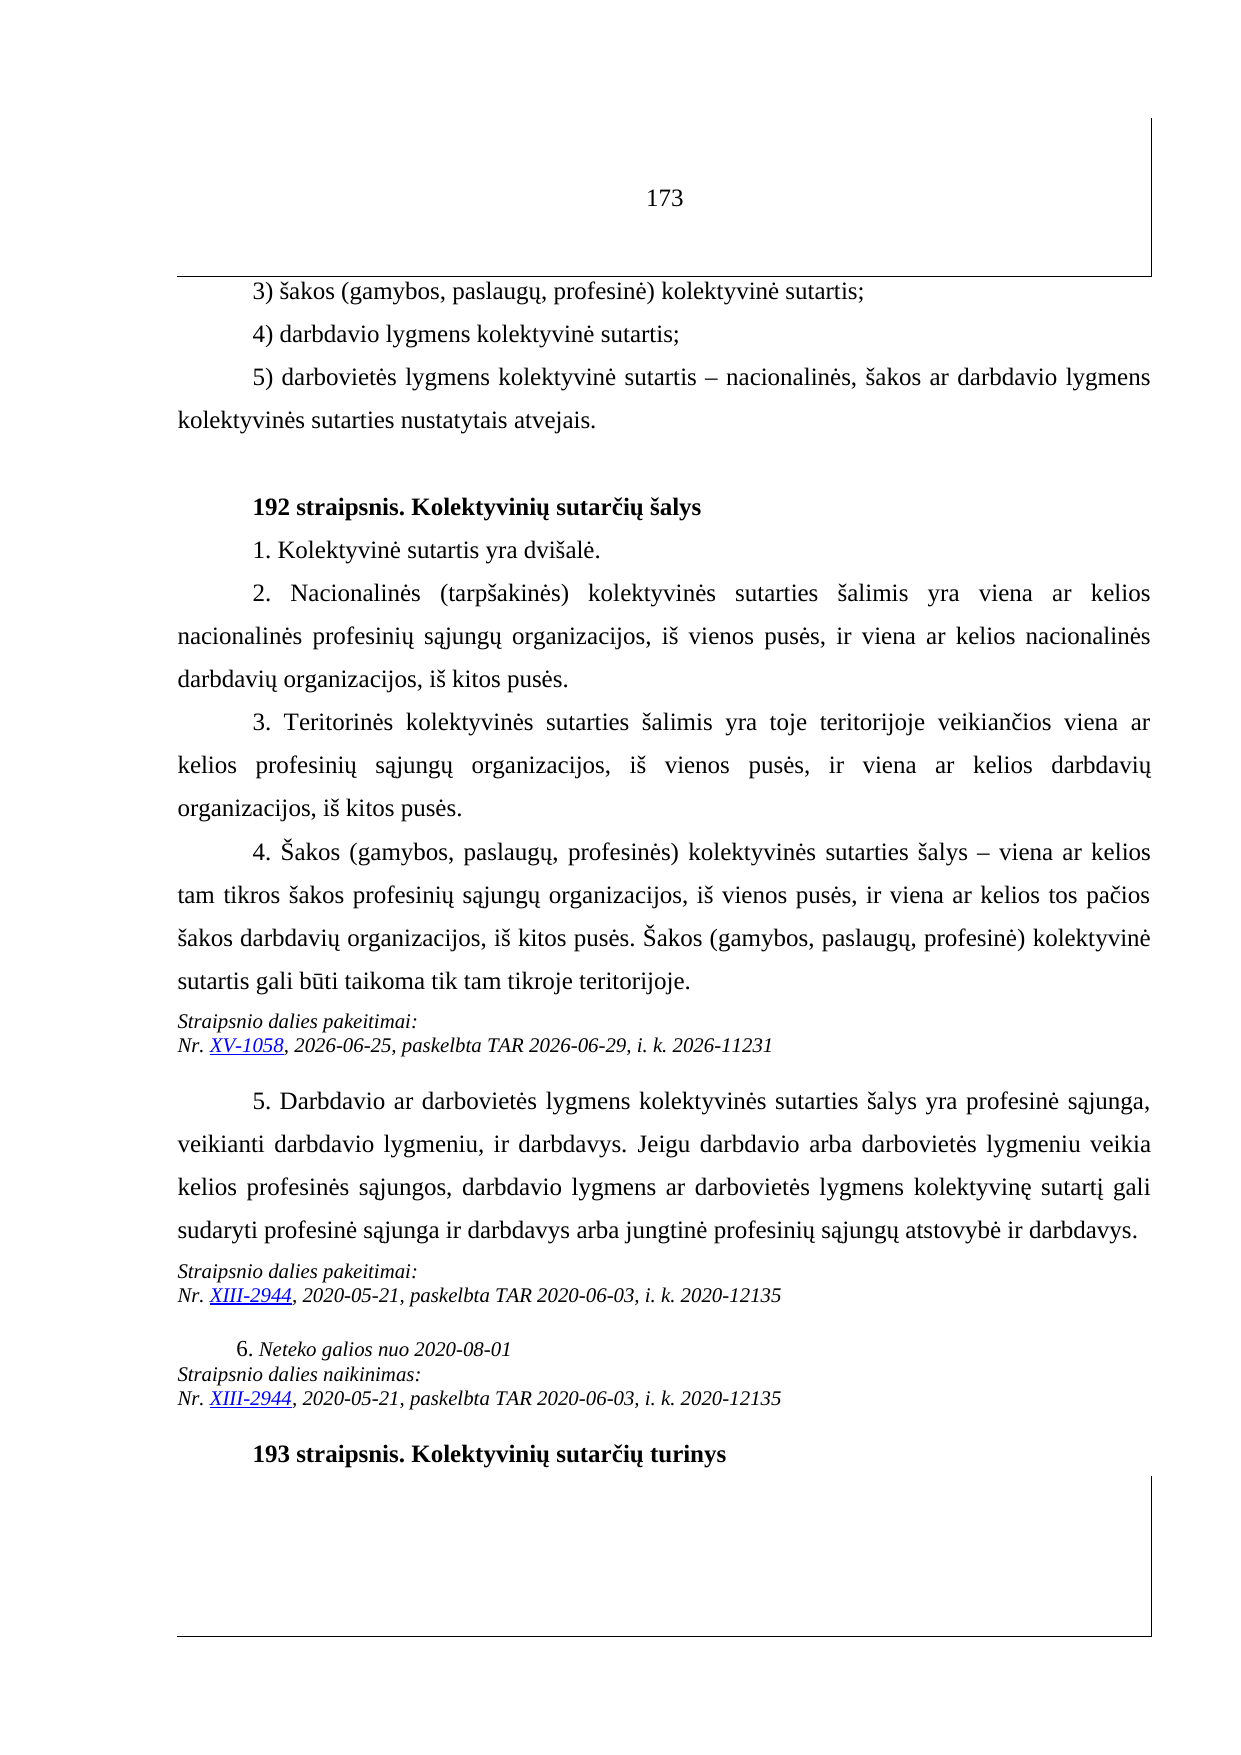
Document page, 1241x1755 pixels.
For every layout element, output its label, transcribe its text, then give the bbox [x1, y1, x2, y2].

text 1. Kolektyvinė sutartis yra dvišalė. [177, 535, 1152, 563]
subtitle 193 straipsnis. Kolektyvinių sutarčių turinys [177, 1439, 1152, 1467]
text 6. Neteko galios nuo 2020-08-01 [177, 1335, 1152, 1362]
text Nr. XIII-2944, 2020-05-21, paskelbta TAR 2020-06-03, i. k. 2020-12135 [177, 1283, 1152, 1307]
text Straipsnio dalies pakeitimai: [177, 1258, 1152, 1283]
text 2. Nacionalinės (tarpšakinės) kolektyvinės sutarties šalimis yra viena ar kelios nacionalinės profesinių sąjungų organizacijos, iš vienos pusės, ir viena ar kelios nacionalinės darbdavių organizacijos, iš kitos pusės. [177, 578, 1152, 693]
text 3) šakos (gamybos, paslaugų, profesinė) kolektyvinė sutartis; [177, 276, 1152, 305]
text Nr. XIII-2944, 2020-05-21, paskelbta TAR 2020-06-03, i. k. 2020-12135 [177, 1386, 1152, 1410]
text 4) darbdavio lygmens kolektyvinė sutartis; [177, 319, 1152, 348]
text 4. Šakos (gamybos, paslaugų, profesinės) kolektyvinės sutarties šalys – viena ar kelios tam tikros šakos profesinių sąjungų organizacijos, iš vienos pusės, ir viena ar kelios tos pačios šakos darbdavių organizacijos, iš kitos pusės. Šakos (gamybos, paslaugų, profesinė) kolektyvinė sutartis gali būti taikoma tik tam tikroje teritorijoje. [177, 837, 1152, 995]
text 5. Darbdavio ar darbovietės lygmens kolektyvinės sutarties šalys yra profesinė sąjunga, veikianti darbdavio lygmeniu, ir darbdavys. Jeigu darbdavio arba darbovietės lygmeniu veikia kelios profesinės sąjungos, darbdavio lygmens ar darbovietės lygmens kolektyvinę sutartį gali sudaryti profesinė sąjunga ir darbdavys arba jungtinė profesinių sąjungų atstovybė ir darbdavys. [177, 1086, 1152, 1244]
text 3. Teritorinės kolektyvinės sutarties šalimis yra toje teritorijoje veikiančios viena ar kelios profesinių sąjungų organizacijos, iš vienos pusės, ir viena ar kelios darbdavių organizacijos, iš kitos pusės. [177, 707, 1152, 822]
text 5) darbovietės lygmens kolektyvinė sutartis – nacionalinės, šakos ar darbdavio lygmens kolektyvinės sutarties nustatytais atvejais. [177, 362, 1152, 434]
text Straipsnio dalies naikinimas: [177, 1362, 1152, 1386]
subtitle 192 straipsnis. Kolektyvinių sutarčių šalys [177, 492, 1152, 520]
text Nr. XV-1058, 2026-06-25, paskelbta TAR 2026-06-29, i. k. 2026-11231 [177, 1033, 1152, 1057]
text Straipsnio dalies pakeitimai: [177, 1009, 1152, 1033]
